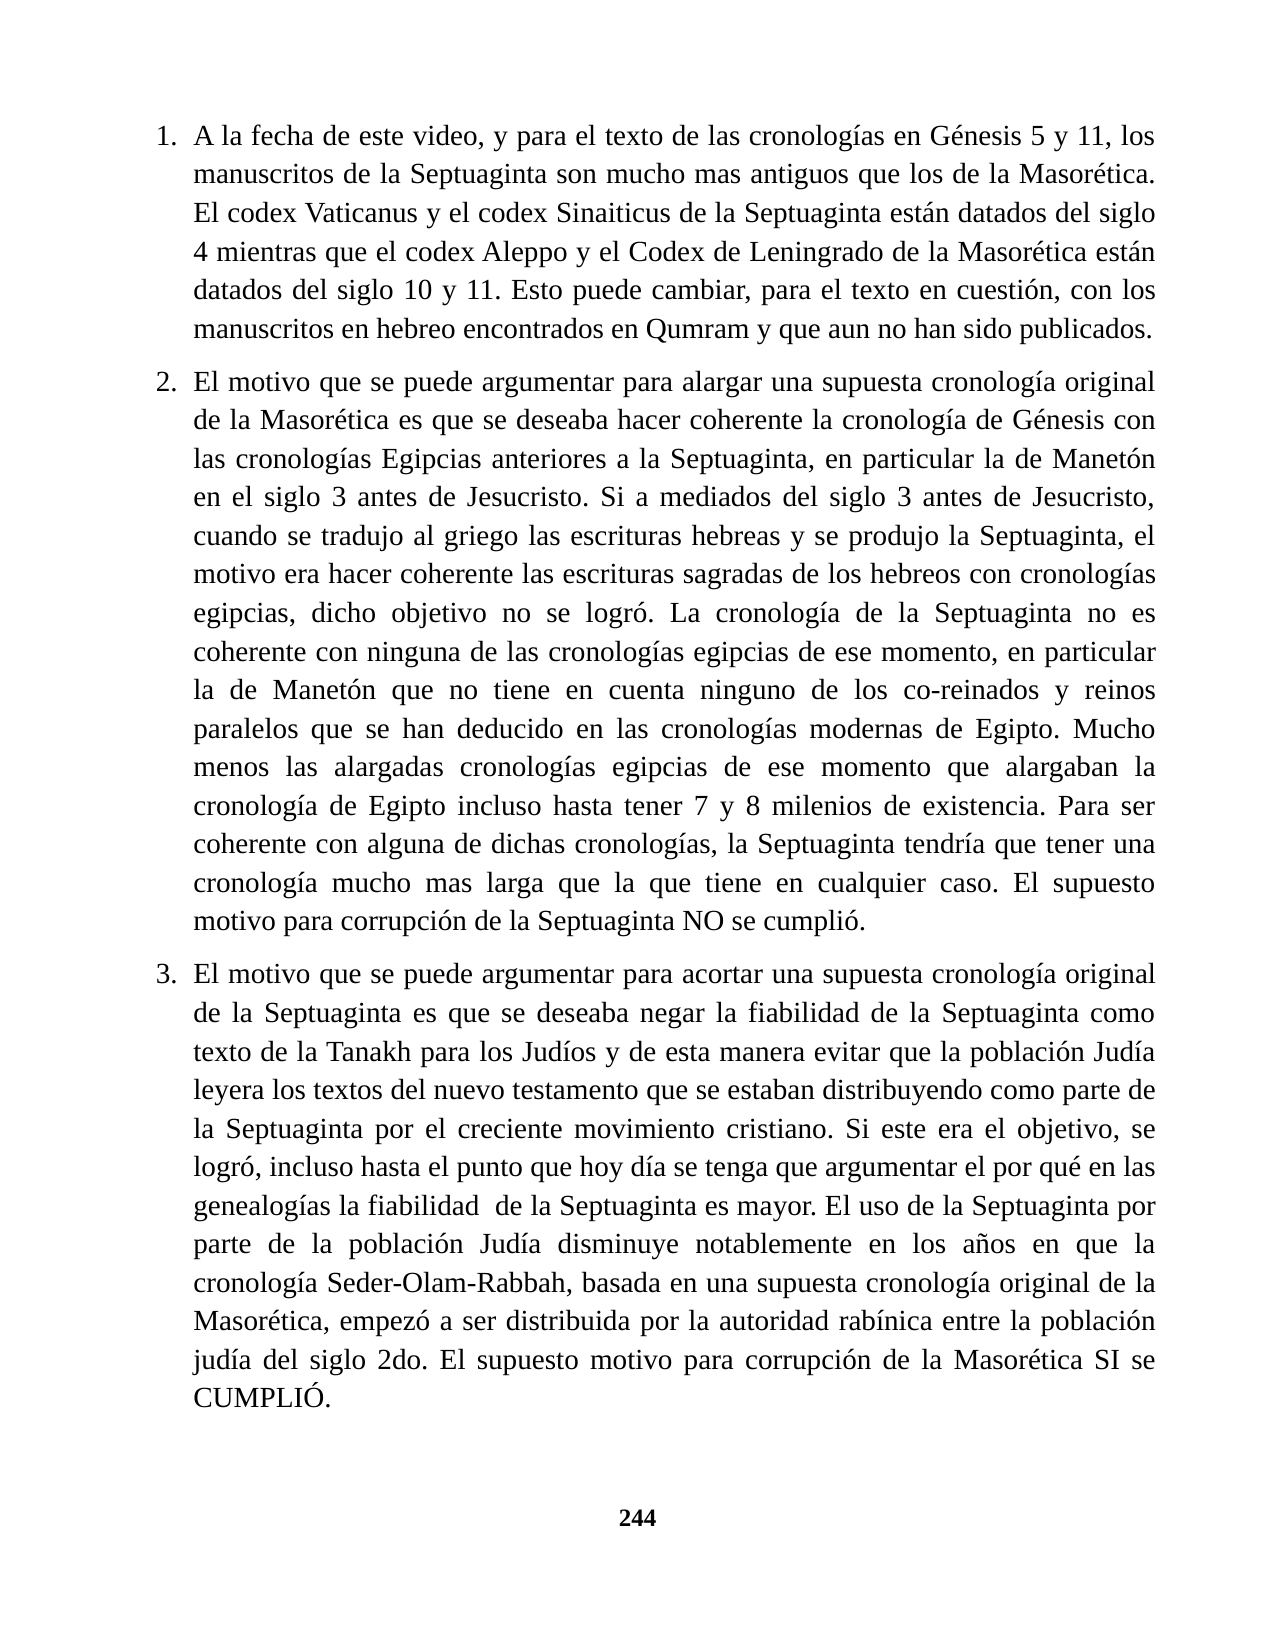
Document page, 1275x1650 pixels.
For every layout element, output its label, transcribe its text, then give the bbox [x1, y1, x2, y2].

list El motivo que se puede argumentar para alargar una supuesta cronología original de la Masorética es que se deseaba hacer coherente la cronología de Génesis con las cronologías Egipcias anteriores a la Septuaginta, en particular la de Manetón en el siglo 3 antes de Jesucristo. Si a mediados del siglo 3 antes de Jesucristo, cuando se tradujo al griego las escrituras hebreas y se produjo la Septuaginta, el motivo era hacer coherente las escrituras sagradas de los hebreos con cronologías egipcias, dicho objetivo no se logró. La cronología de la Septuaginta no es coherente con ninguna de las cronologías egipcias de ese momento, en particular la de Manetón que no tiene en cuenta ninguno de los co-reinados y reinos paralelos que se han deducido en las cronologías modernas de Egipto. Mucho menos las alargadas cronologías egipcias de ese momento que alargaban la cronología de Egipto incluso hasta tener 7 y 8 milenios de existencia. Para ser coherente con alguna de dichas cronologías, la Septuaginta tendría que tener una cronología mucho mas larga que la que tiene en cualquier caso. El supuesto motivo para corrupción de la Septuaginta NO se cumplió. [156, 364, 1157, 937]
list El motivo que se puede argumentar para acortar una supuesta cronología original de la Septuaginta es que se deseaba negar la fiabilidad de la Septuaginta como texto de la Tanakh para los Judíos y de esta manera evitar que la población Judía leyera los textos del nuevo testamento que se estaban distribuyendo como parte de la Septuaginta por el creciente movimiento cristiano. Si este era el objetivo, se logró, incluso hasta el punto que hoy día se tenga que argumentar el por qué en las genealogías la fiabilidad de la Septuaginta es mayor. El uso de la Septuaginta por parte de la población Judía disminuye notablemente en los años en que la cronología Seder-Olam-Rabbah, basada en una supuesta cronología original de la Masorética, empezó a ser distribuida por la autoridad rabínica entre la población judía del siglo 2do. El supuesto motivo para corrupción de la Masorética SI se CUMPLIÓ. [156, 957, 1157, 1414]
list A la fecha de este video, y para el texto de las cronologías en Génesis 5 y 11, los manuscritos de la Septuaginta son mucho mas antiguos que los de la Masorética. El codex Vaticanus y el codex Sinaiticus de la Septuaginta están datados del siglo 4 mientras que el codex Aleppo y el Codex de Leningrado de la Masorética están datados del siglo 10 y 11. Esto puede cambiar, para el texto en cuestión, con los manuscritos en hebreo encontrados en Qumram y que aun no han sido publicados. [156, 118, 1157, 344]
